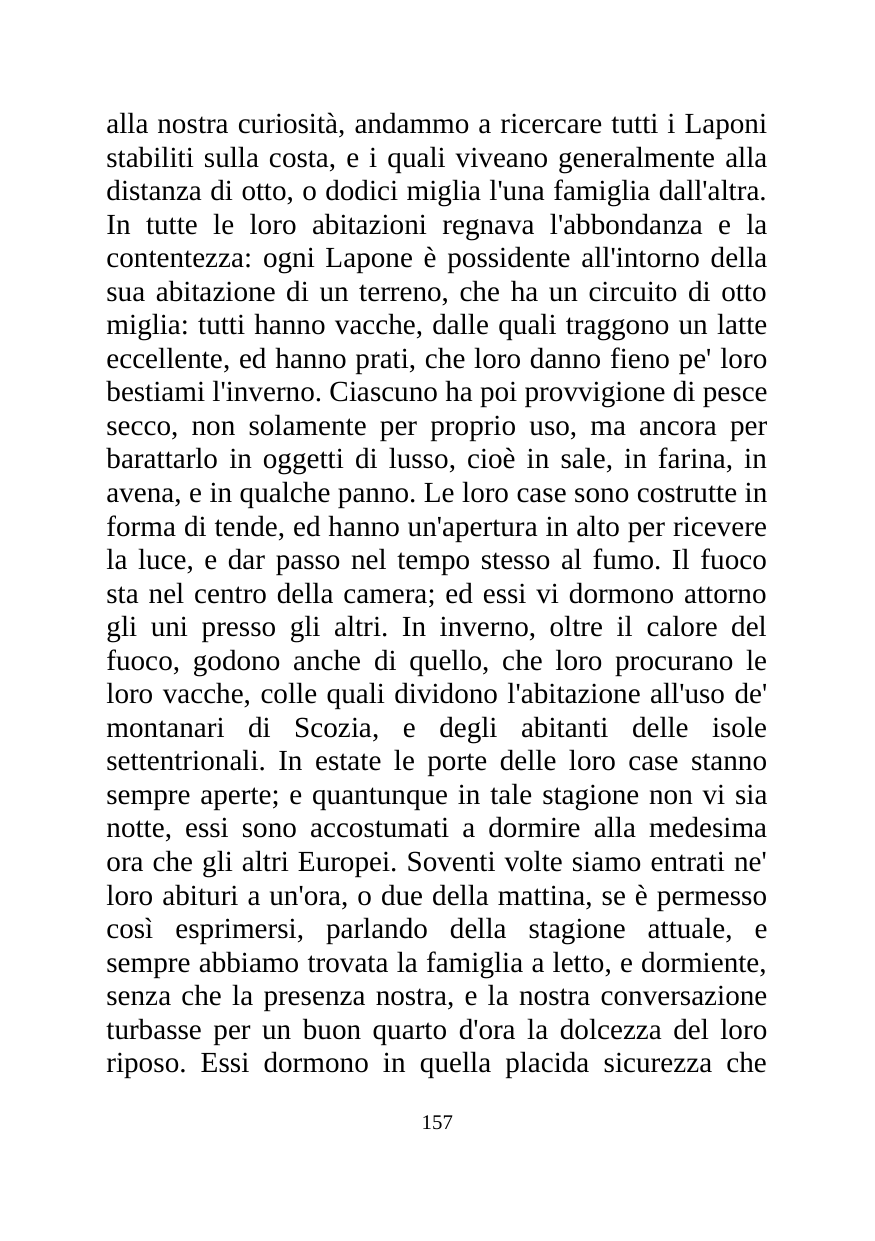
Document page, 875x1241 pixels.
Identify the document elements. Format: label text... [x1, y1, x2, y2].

text alla nostra curiosità, andammo a ricercare tutti i Laponi stabiliti sulla costa, e i quali viveano generalmente alla distanza di otto, o dodici miglia l'una famiglia dall'altra. In tutte le loro abitazioni regnava l'abbondanza e la contentezza: ogni Lapone è possidente all'intorno della sua abitazione di un terreno, che ha un circuito di otto miglia: tutti hanno vacche, dalle quali traggono un latte eccellente, ed hanno prati, che loro danno fieno pe' loro bestiami l'inverno. Ciascuno ha poi provvigione di pesce secco, non solamente per proprio uso, ma ancora per barattarlo in oggetti di lusso, cioè in sale, in farina, in avena, e in qualche panno. Le loro case sono costrutte in forma di tende, ed hanno un'apertura in alto per ricevere la luce, e dar passo nel tempo stesso al fumo. Il fuoco sta nel centro della camera; ed essi vi dormono attorno gli uni presso gli altri. In inverno, oltre il calore del fuoco, godono anche di quello, che loro procurano le loro vacche, colle quali dividono l'abitazione all'uso de' montanari di Scozia, e degli abitanti delle isole settentrionali. In estate le porte delle loro case stanno sempre aperte; e quantunque in tale stagione non vi sia notte, essi sono accostumati a dormire alla medesima ora che gli altri Europei. Soventi volte siamo entrati ne' loro abituri a un'ora, o due della mattina, se è permesso così esprimersi, parlando della stagione attuale, e sempre abbiamo trovata la famiglia a letto, e dormiente, senza che la presenza nostra, e la nostra conversazione turbasse per un buon quarto d'ora la dolcezza del loro riposo. Essi dormono in quella placida sicurezza che [106, 106, 768, 1079]
